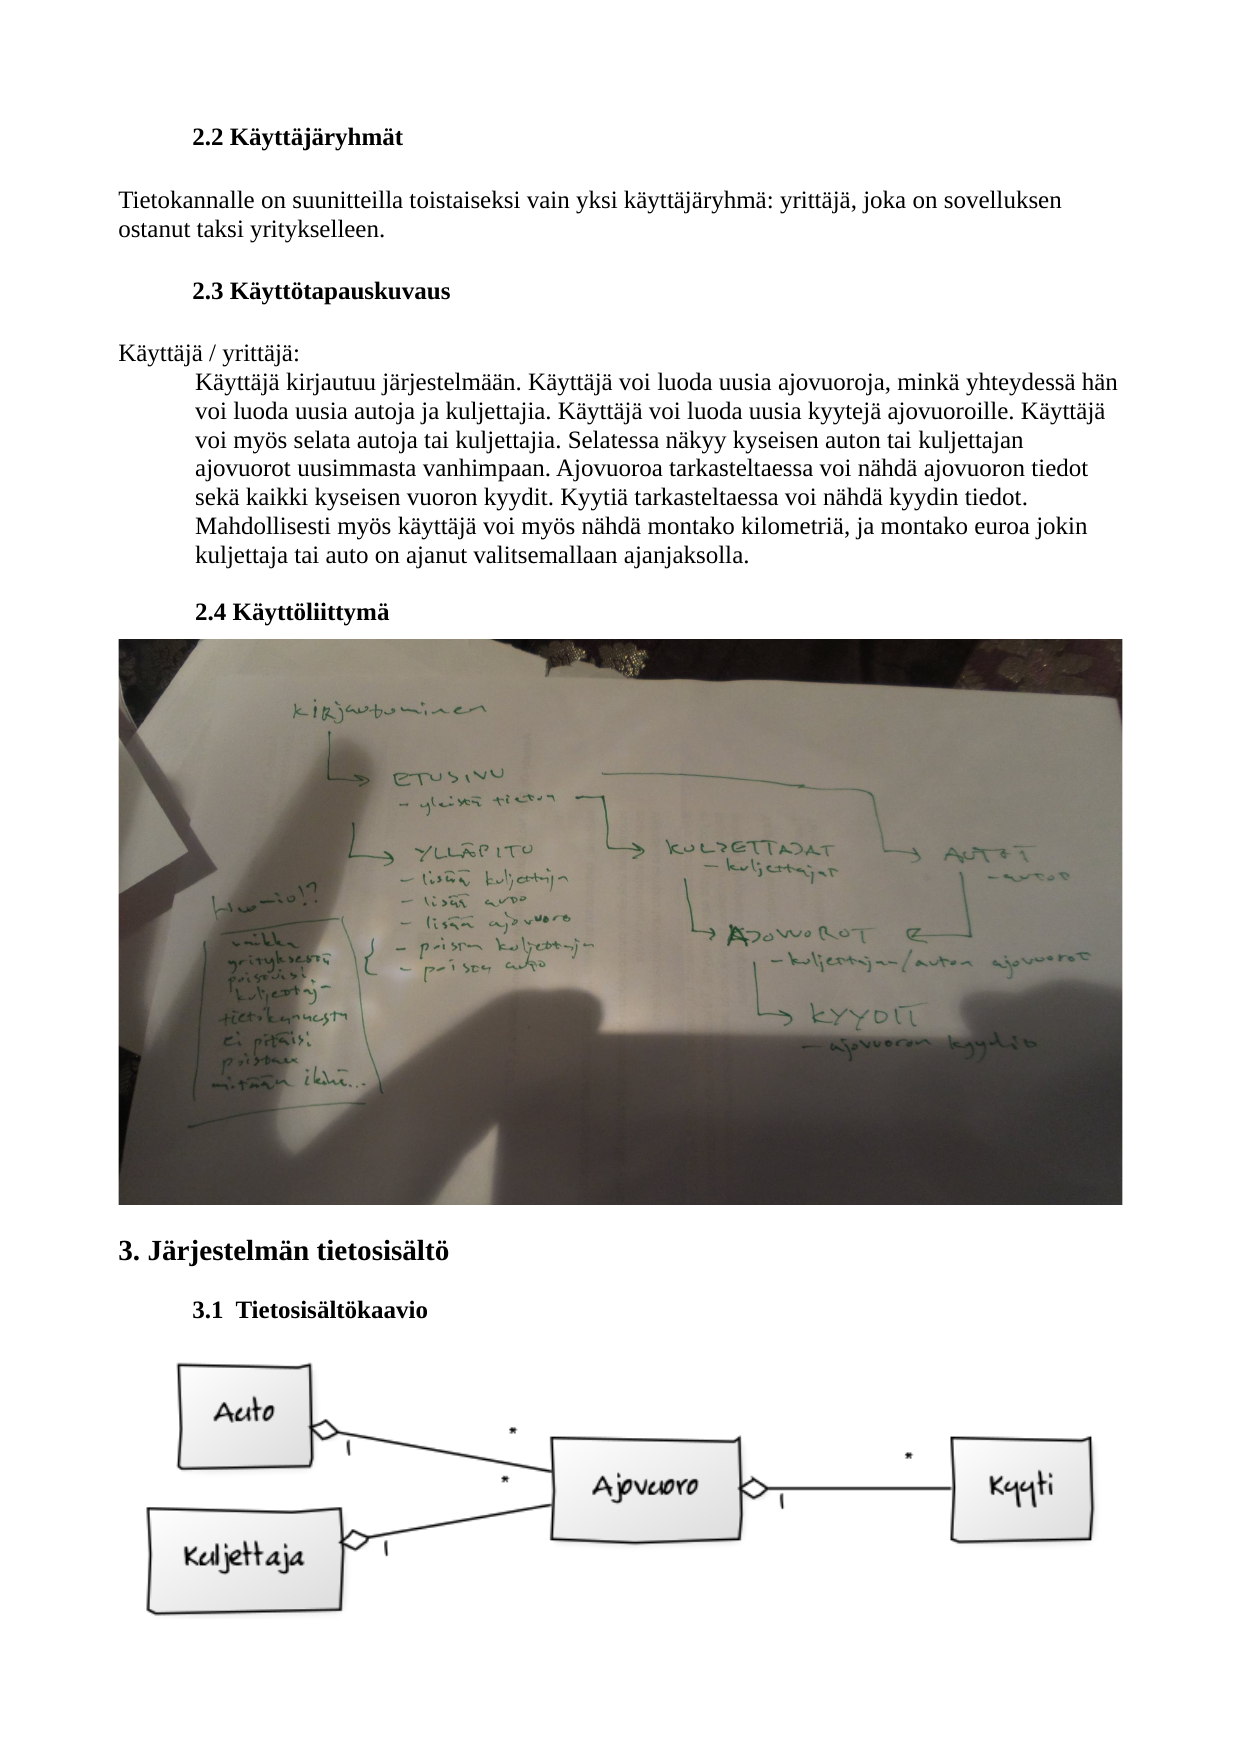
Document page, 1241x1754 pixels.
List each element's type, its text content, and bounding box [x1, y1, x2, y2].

text Käyttäjä / yrittäjä: [118, 338, 1122, 367]
text 3. Järjestelmän tietosisältö [118, 1233, 1122, 1267]
text 3.1 Tietosisältökaavio [118, 1296, 1122, 1324]
text Käyttäjä kirjautuu järjestelmään. Käyttäjä voi luoda uusia ajovuoroja, minkä yhteydessä hän voi luoda uusia autoja ja kuljettajia. Käyttäjä voi luoda uusia kyytejä ajovuoroille. Käyttäjä voi myös selata autoja tai kuljettajia. Selatessa näkyy kyseisen auton tai kuljettajan ajovuorot uusimmasta vanhimpaan. Ajovuoroa tarkasteltaessa voi nähdä ajovuoron tiedot sekä kaikki kyseisen vuoron kyydit. Kyytiä tarkasteltaessa voi nähdä kyydin tiedot. Mahdollisesti myös käyttäjä voi myös nähdä montako kilometriä, ja montako euroa jokin kuljettaja tai auto on ajanut valitsemallaan ajanjaksolla. [195, 367, 1122, 568]
picture [139, 1357, 1101, 1619]
text Tietokannalle on suunitteilla toistaiseksi vain yksi käyttäjäryhmä: yrittäjä, joka on sovelluksen ostanut taksi yritykselleen. [118, 185, 1122, 243]
text 2.4 Käyttöliittymä [195, 597, 1122, 626]
text 2.3 Käyttötapauskuvaus [118, 276, 1122, 305]
text 2.2 Käyttäjäryhmät [118, 118, 1122, 152]
picture [118, 639, 1123, 1205]
